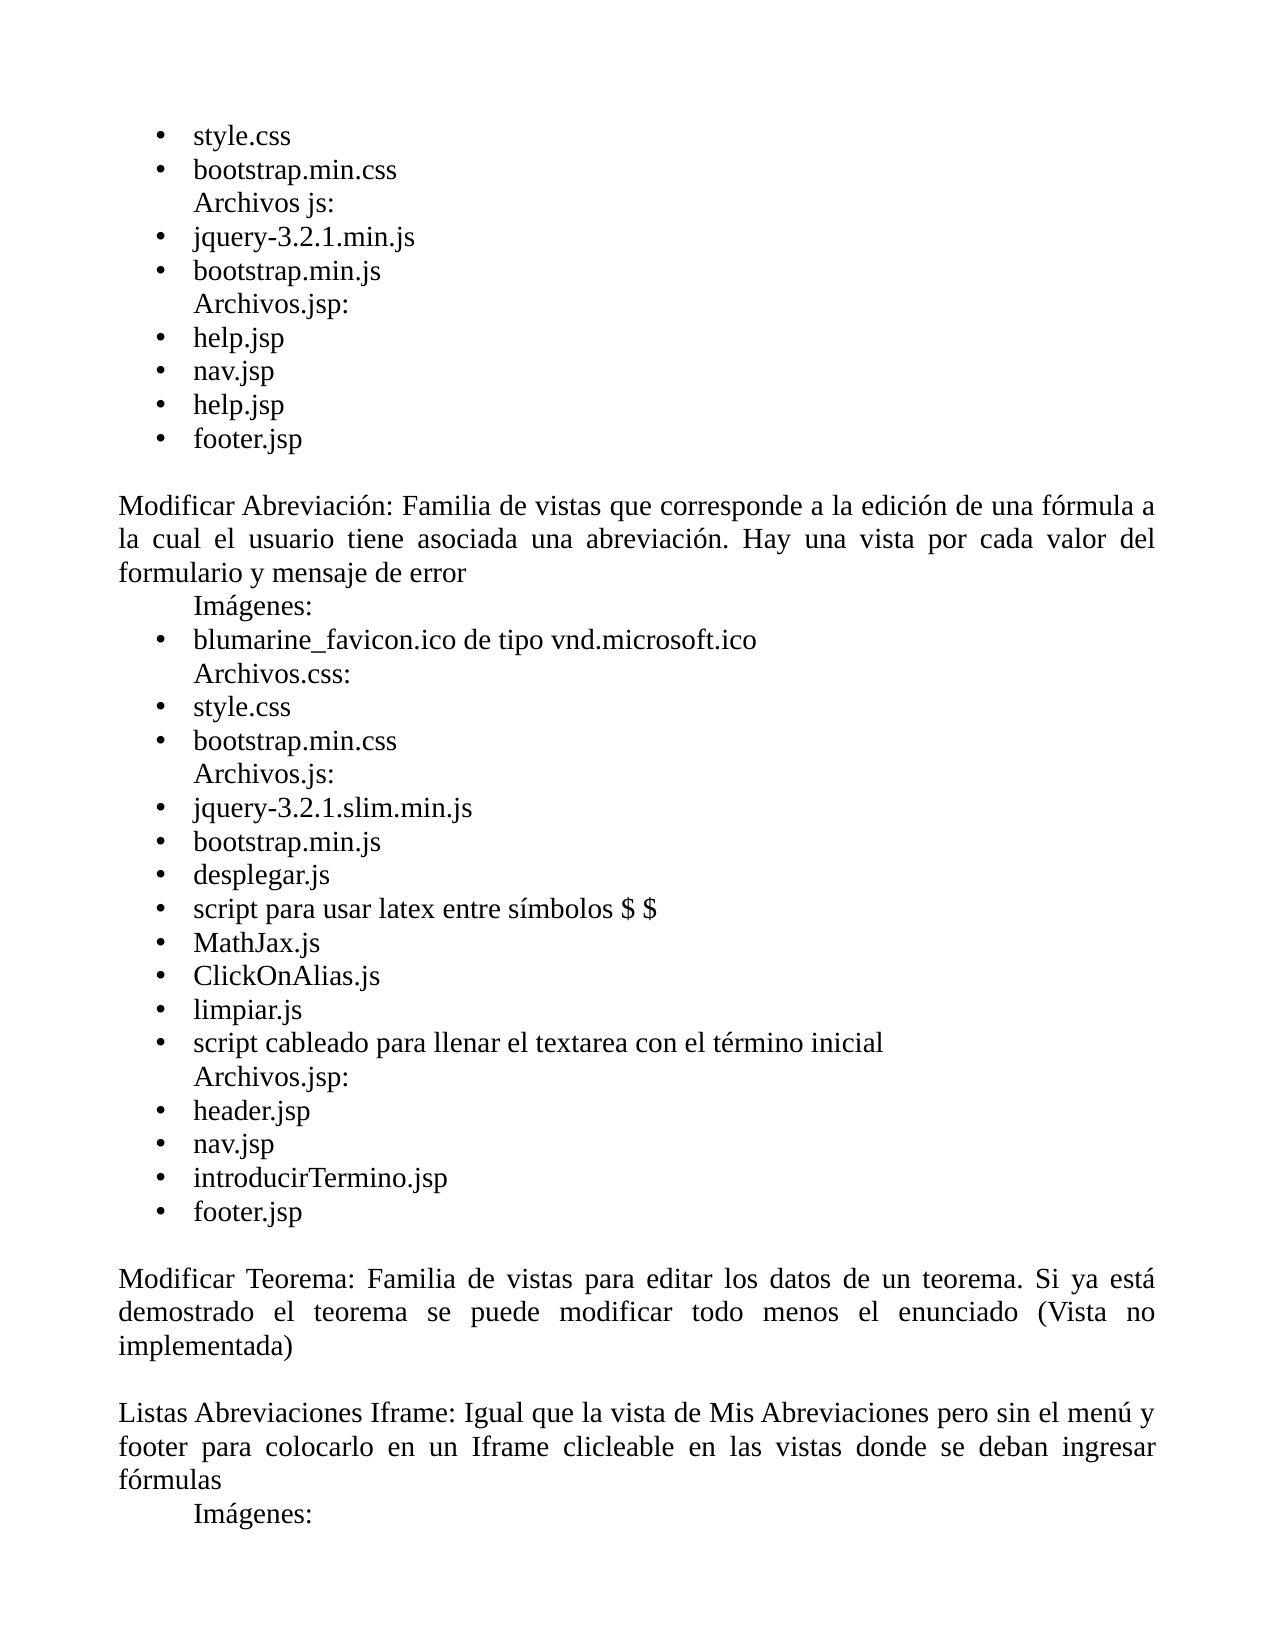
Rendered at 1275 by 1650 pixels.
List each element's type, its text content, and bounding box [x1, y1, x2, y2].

list style.css [156, 118, 1157, 152]
list script cableado para llenar el textarea con el término inicial [156, 1026, 1157, 1059]
list MathJax.js [156, 925, 1157, 958]
list help.jsp [156, 320, 1157, 353]
list header.jsp [156, 1093, 1157, 1126]
list style.css [156, 689, 1157, 723]
list Archivos.jsp: [156, 1059, 1157, 1093]
list introducirTermino.jsp [156, 1160, 1157, 1194]
list nav.jsp [156, 1126, 1157, 1160]
list Imágenes: [156, 1496, 1157, 1529]
list bootstrap.min.css [156, 723, 1157, 757]
text Modificar Teorema: Familia de vistas para editar los datos de un teorema. Si ya está demostrado el teorema se puede modificar todo menos el enunciado (Vista no implementada) [118, 1261, 1157, 1362]
list help.jsp [156, 387, 1157, 421]
list Archivos.css: [156, 656, 1157, 689]
list nav.jsp [156, 353, 1157, 387]
list Imágenes: [156, 588, 1157, 622]
text Modificar Abreviación: Familia de vistas que corresponde a la edición de una fórmula a la cual el usuario tiene asociada una abreviación. Hay una vista por cada valor del formulario y mensaje de error [118, 488, 1157, 588]
text Listas Abreviaciones Iframe: Igual que la vista de Mis Abreviaciones pero sin el menú y footer para colocarlo en un Iframe clicleable en las vistas donde se deban ingresar fórmulas [118, 1395, 1157, 1496]
list blumarine_favicon.ico de tipo vnd.microsoft.ico [156, 622, 1157, 656]
list bootstrap.min.js [156, 824, 1157, 857]
list jquery-3.2.1.slim.min.js [156, 790, 1157, 824]
list jquery-3.2.1.min.js [156, 219, 1157, 253]
list Archivos js: [156, 185, 1157, 219]
list footer.jsp [156, 1194, 1157, 1227]
list desplegar.js [156, 857, 1157, 891]
list Archivos.js: [156, 757, 1157, 790]
list ClickOnAlias.js [156, 958, 1157, 992]
list footer.jsp [156, 421, 1157, 454]
list bootstrap.min.js [156, 253, 1157, 286]
list Archivos.jsp: [156, 286, 1157, 320]
list script para usar latex entre símbolos $ $ [156, 891, 1157, 925]
list bootstrap.min.css [156, 152, 1157, 185]
list limpiar.js [156, 992, 1157, 1026]
